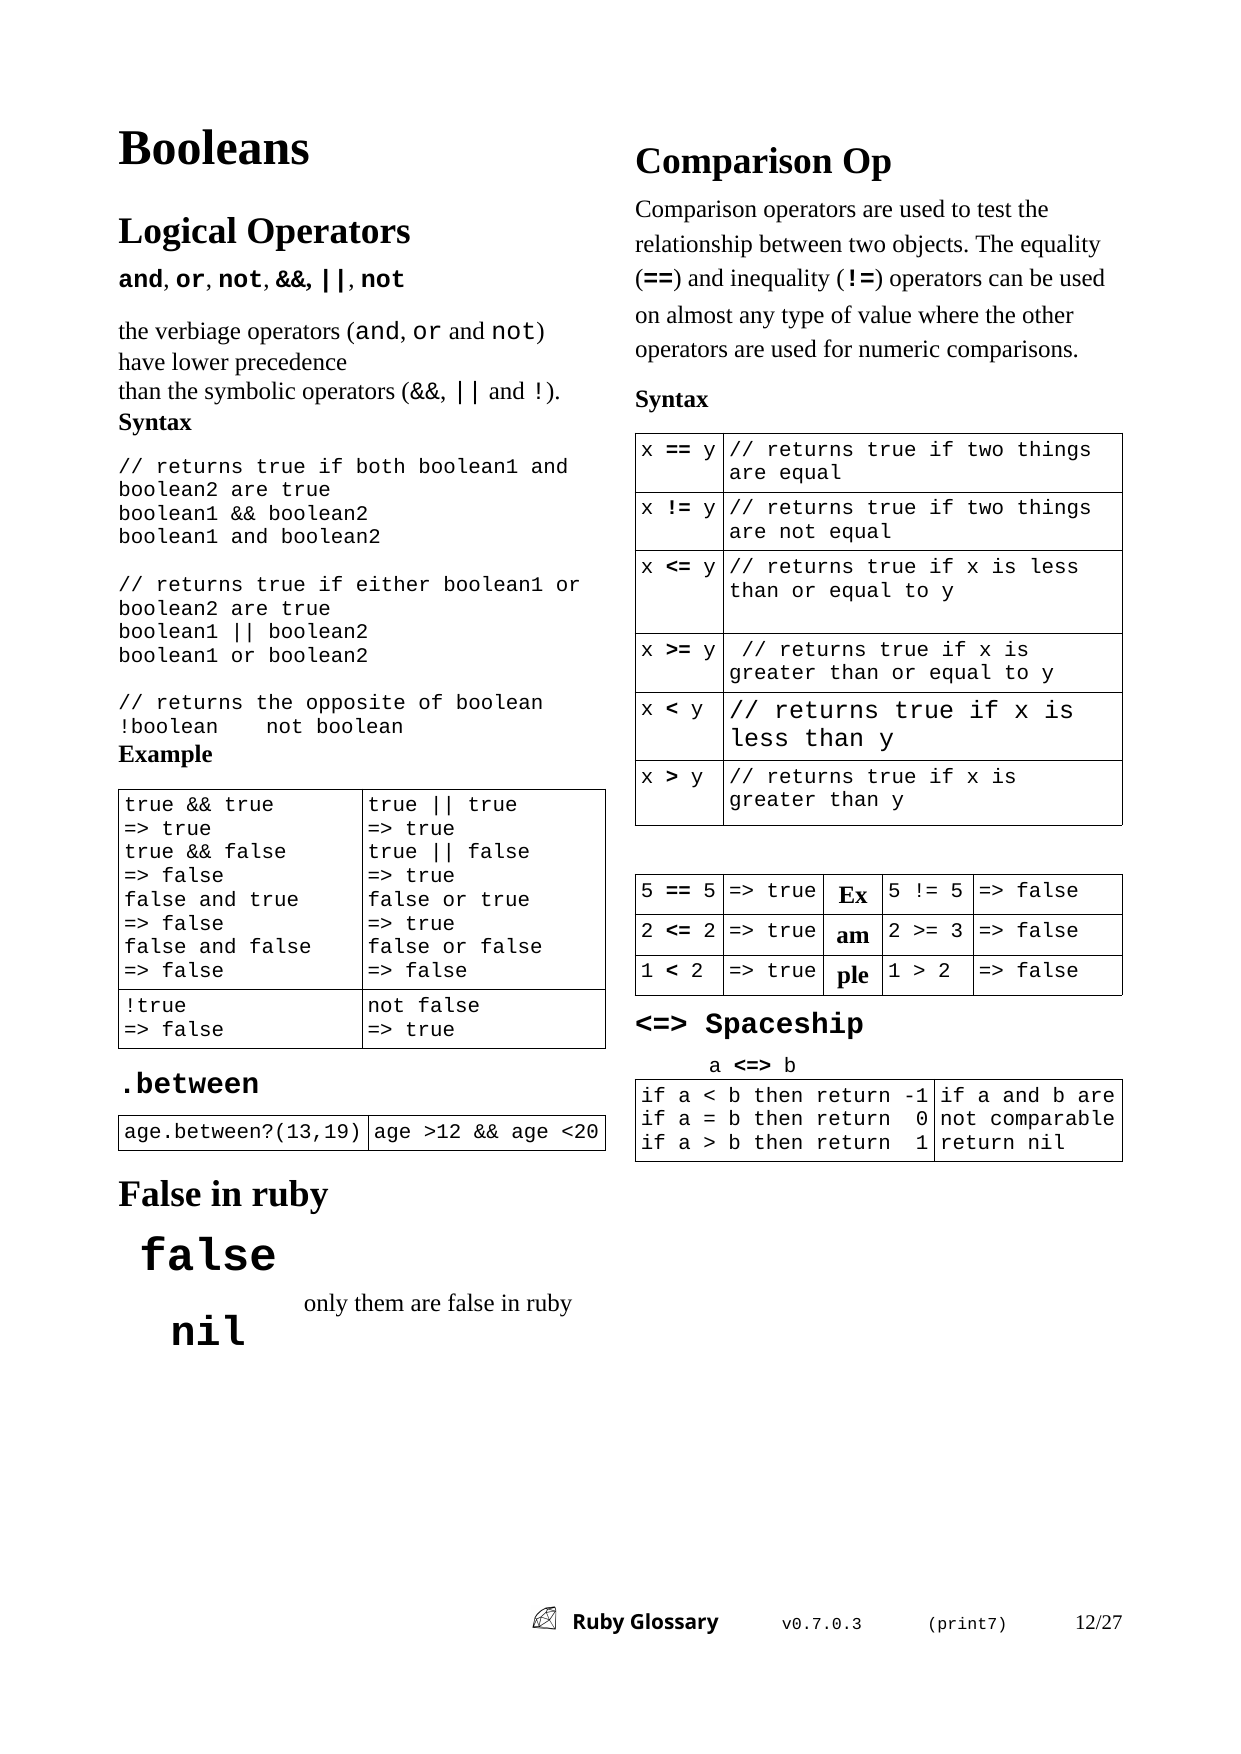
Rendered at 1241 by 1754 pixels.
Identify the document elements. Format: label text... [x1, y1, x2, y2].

text have lower precedence [118, 347, 605, 376]
table_cell => false [974, 956, 1122, 995]
table_header true || true => true true || false => true false or true => true false or false => false [363, 790, 605, 989]
table_cell ple [824, 956, 882, 995]
table_cell => false [974, 915, 1122, 954]
subtitle <=> Spaceship [635, 1009, 1122, 1043]
text Syntax [635, 384, 1122, 412]
table_header 5 != 5 [883, 875, 973, 914]
text Comparison operators are used to test the relationship between two objects. The equality (==) and inequality (!=) operators can be used on almost any type of value where the other operators are used for numeric comparisons. [635, 194, 1122, 363]
table_header x == y [636, 434, 723, 492]
table_header age >12 && age <20 [369, 1116, 605, 1150]
text boolean1 or boolean2 [118, 645, 605, 668]
table_header => false [974, 875, 1122, 914]
table_cell x < y [636, 693, 723, 760]
text Example [118, 739, 605, 768]
table_cell // returns true if two things are not equal [724, 493, 1122, 550]
table_cell => true [724, 956, 823, 995]
table_header => true [724, 875, 823, 914]
table_header true && true => true true && false => false false and true => false false and false => false [119, 790, 362, 989]
table_cell // returns true if x is greater than or equal to y [724, 634, 1122, 692]
subtitle .between [118, 1069, 605, 1102]
table_cell // returns true if x is greater than y [724, 761, 1122, 825]
subtitle Logical Operators [118, 209, 605, 252]
text boolean1 and boolean2 [118, 527, 605, 550]
text // returns the opposite of boolean [118, 692, 605, 716]
table_cell x <= y [636, 551, 723, 633]
table_cell 2 <= 2 [636, 915, 723, 954]
table_header // returns true if two things are equal [724, 434, 1122, 492]
table_header false [118, 1227, 298, 1304]
text // returns true if both boolean1 and boolean2 are true [118, 456, 605, 503]
table_cell // returns true if x is less than or equal to y [724, 551, 1122, 633]
table_cell !true => false [119, 990, 362, 1048]
text !boolean not boolean [118, 716, 605, 739]
text Syntax [118, 407, 605, 435]
table_cell x >= y [636, 634, 723, 692]
text // returns true if either boolean1 or boolean2 are true [118, 574, 605, 621]
table_header age.between?(13,19) [119, 1116, 368, 1150]
text boolean1 || boolean2 [118, 621, 605, 645]
table_header 5 == 5 [636, 875, 723, 914]
table_cell am [824, 915, 882, 954]
subtitle False in ruby [118, 1171, 605, 1214]
text and, or, not, &&, ||, not [118, 264, 605, 295]
table_cell => true [724, 915, 823, 954]
table_cell 2 >= 3 [883, 915, 973, 954]
table_cell 1 < 2 [636, 956, 723, 995]
table_header Ex [824, 875, 882, 914]
table_cell 1 > 2 [883, 956, 973, 995]
subtitle Comparison Op [635, 139, 1122, 182]
subtitle Booleans [118, 118, 605, 176]
table_cell x > y [636, 761, 723, 825]
text than the symbolic operators (&&, || and !). [118, 376, 605, 407]
text the verbiage operators (and, or and not) [118, 316, 605, 347]
picture [530, 1605, 557, 1630]
table_header if a < b then return -1 if a = b then return 0 if a > b then return 1 [636, 1080, 934, 1161]
table_cell nil [118, 1305, 298, 1378]
table_header only them are false in ruby [298, 1227, 605, 1378]
table_cell // returns true if x is less than y [724, 693, 1122, 760]
text a <=> b [635, 1055, 1122, 1079]
table_header if a and b are not comparable return nil [935, 1080, 1122, 1161]
table_cell x != y [636, 493, 723, 550]
text boolean1 && boolean2 [118, 503, 605, 527]
table_cell not false => true [363, 990, 605, 1048]
